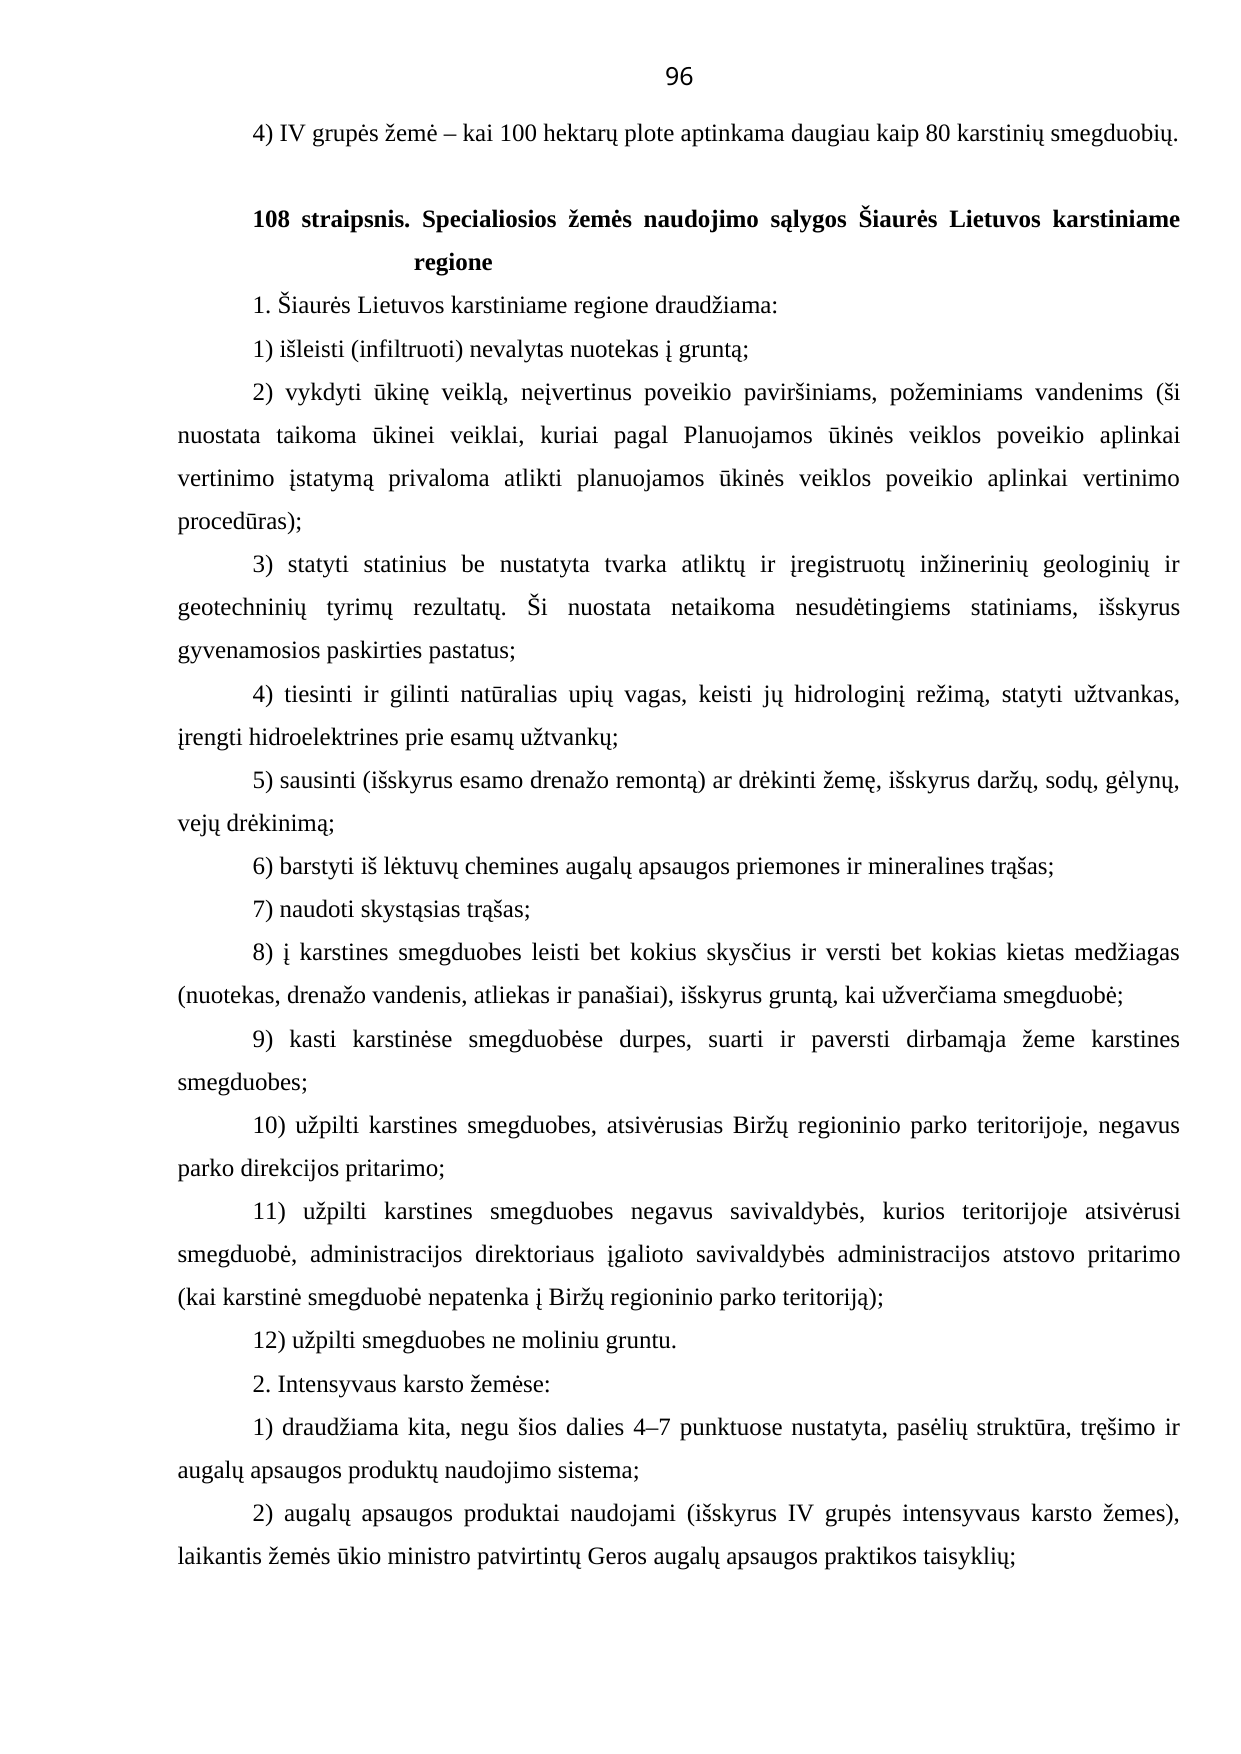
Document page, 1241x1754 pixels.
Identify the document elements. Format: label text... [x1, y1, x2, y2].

text 3) statyti statinius be nustatyta tvarka atliktų ir įregistruotų inžinerinių geologinių ir geotechninių tyrimų rezultatų. Ši nuostata netaikoma nesudėtingiems statiniams, išskyrus gyvenamosios paskirties pastatus; [177, 549, 1181, 664]
text 7) naudoti skystąsias trąšas; [177, 894, 1181, 923]
text 1. Šiaurės Lietuvos karstiniame regione draudžiama: [177, 291, 1181, 319]
text 12) užpilti smegduobes ne moliniu gruntu. [177, 1326, 1181, 1354]
text 108 straipsnis. Specialiosios žemės naudojimo sąlygos Šiaurės Lietuvos karstiniame regione [252, 204, 1181, 276]
text 8) į karstines smegduobes leisti bet kokius skysčius ir versti bet kokias kietas medžiagas (nuotekas, drenažo vandenis, atliekas ir panašiai), išskyrus gruntą, kai užverčiama smegduobė; [177, 937, 1181, 1009]
text 9) kasti karstinėse smegduobėse durpes, suarti ir paversti dirbamąja žeme karstines smegduobes; [177, 1024, 1181, 1096]
text 2) augalų apsaugos produktai naudojami (išskyrus IV grupės intensyvaus karsto žemes), laikantis žemės ūkio ministro patvirtintų Geros augalų apsaugos praktikos taisyklių; [177, 1498, 1181, 1570]
text 6) barstyti iš lėktuvų chemines augalų apsaugos priemones ir mineralines trąšas; [177, 851, 1181, 880]
text 11) užpilti karstines smegduobes negavus savivaldybės, kurios teritorijoje atsivėrusi smegduobė, administracijos direktoriaus įgalioto savivaldybės administracijos atstovo pritarimo (kai karstinė smegduobė nepatenka į Biržų regioninio parko teritoriją); [177, 1196, 1181, 1311]
text 10) užpilti karstines smegduobes, atsivėrusias Biržų regioninio parko teritorijoje, negavus parko direkcijos pritarimo; [177, 1110, 1181, 1182]
text 4) tiesinti ir gilinti natūralias upių vagas, keisti jų hidrologinį režimą, statyti užtvankas, įrengti hidroelektrines prie esamų užtvankų; [177, 679, 1181, 751]
text 2. Intensyvaus karsto žemėse: [177, 1369, 1181, 1397]
text 5) sausinti (išskyrus esamo drenažo remontą) ar drėkinti žemę, išskyrus daržų, sodų, gėlynų, vejų drėkinimą; [177, 765, 1181, 837]
text 4) IV grupės žemė – kai 100 hektarų plote aptinkama daugiau kaip 80 karstinių smegduobių. [177, 118, 1181, 147]
text 2) vykdyti ūkinę veiklą, neįvertinus poveikio paviršiniams, požeminiams vandenims (ši nuostata taikoma ūkinei veiklai, kuriai pagal Planuojamos ūkinės veiklos poveikio aplinkai vertinimo įstatymą privaloma atlikti planuojamos ūkinės veiklos poveikio aplinkai vertinimo procedūras); [177, 377, 1181, 535]
text 1) išleisti (infiltruoti) nevalytas nuotekas į gruntą; [177, 334, 1181, 362]
text 1) draudžiama kita, negu šios dalies 4–7 punktuose nustatyta, pasėlių struktūra, tręšimo ir augalų apsaugos produktų naudojimo sistema; [177, 1412, 1181, 1484]
